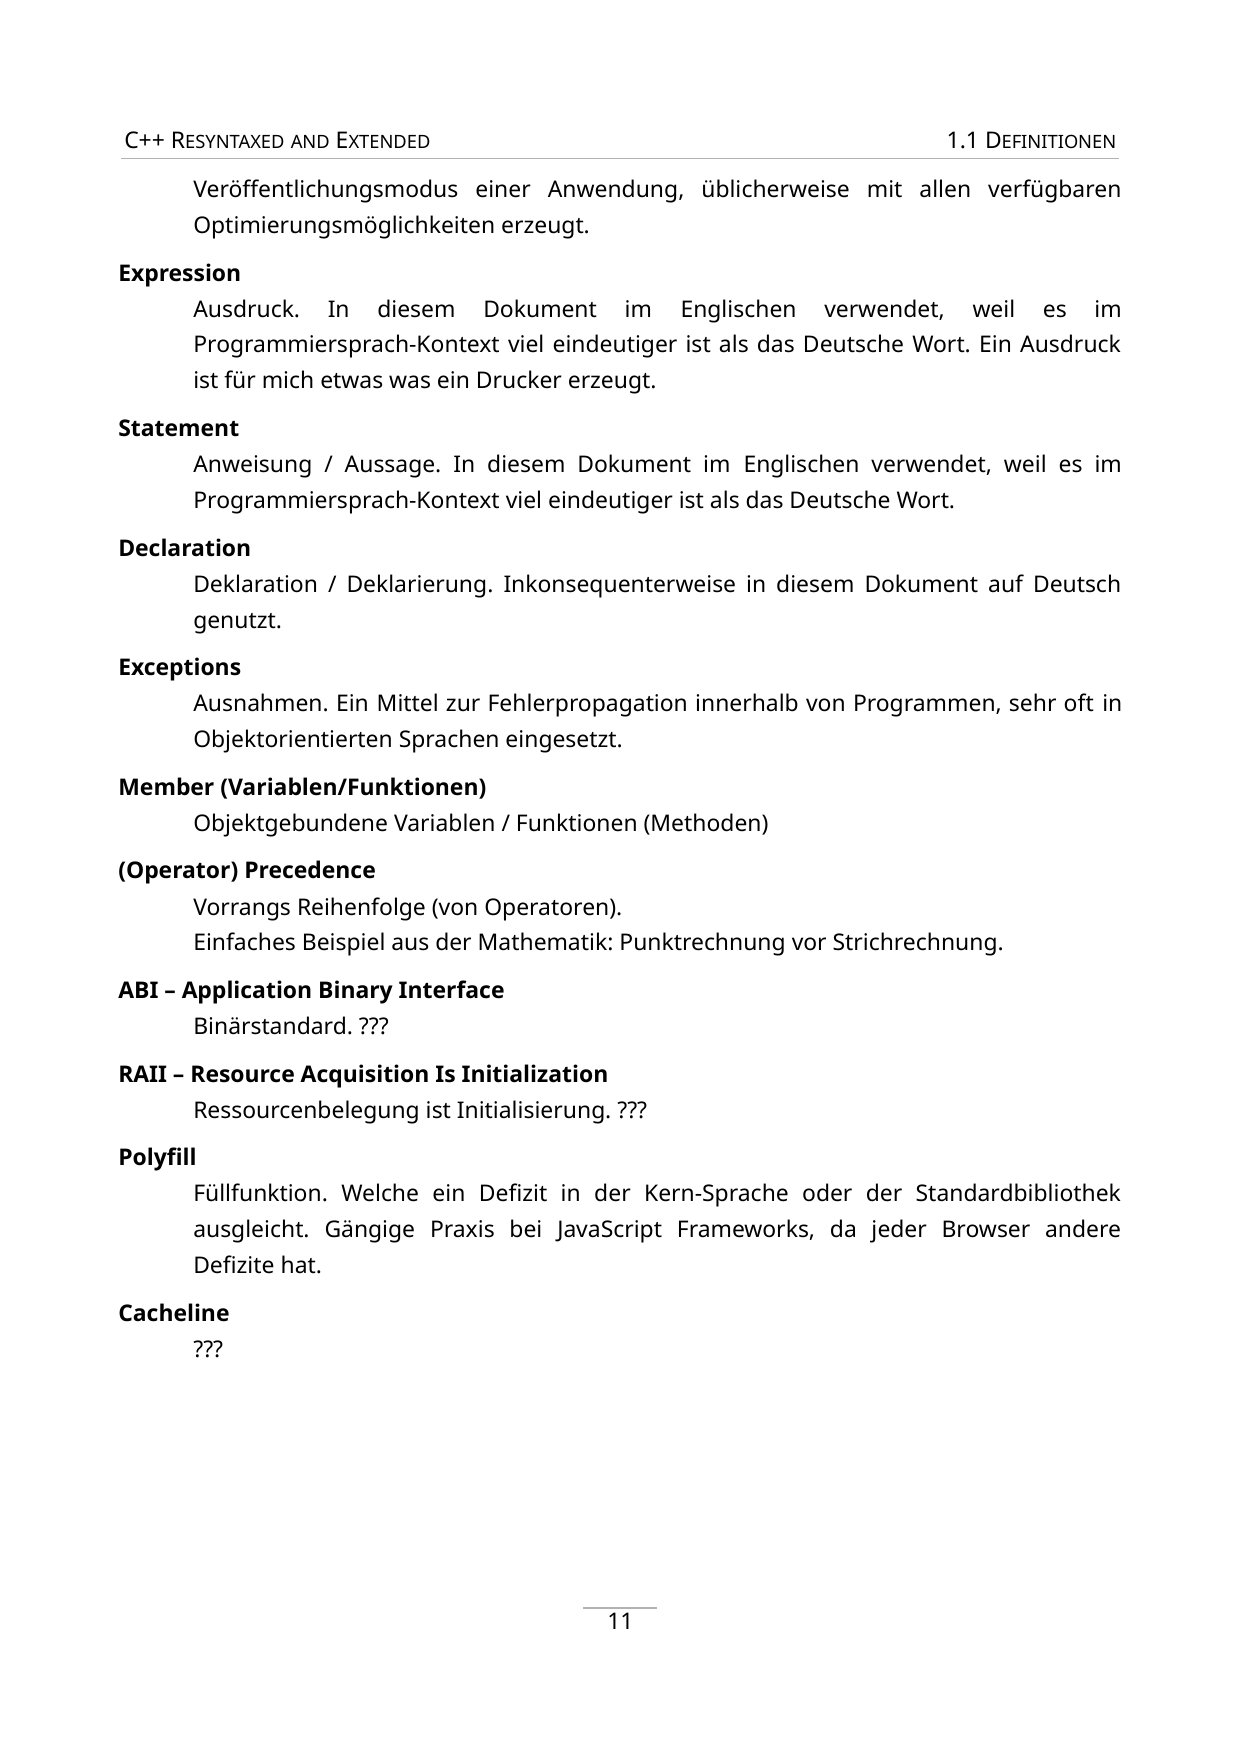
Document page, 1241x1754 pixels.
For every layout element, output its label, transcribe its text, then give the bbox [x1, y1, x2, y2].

text Cacheline [118, 1297, 1122, 1328]
text ABI – Application Binary Interface [118, 974, 1122, 1005]
text Expression [118, 257, 1122, 288]
text Vorrangs Reihenfolge (von Operatoren). Einfaches Beispiel aus der Mathematik: Punktrechnung vor Strichrechnung. [193, 890, 1122, 958]
text Binärstandard. ??? [193, 1010, 1122, 1041]
text Ausdruck. In diesem Dokument im Englischen verwendet, weil es im Programmiersprach-Kontext viel eindeutiger ist als das Deutsche Wort. Ein Ausdruck ist für mich etwas was ein Drucker erzeugt. [193, 292, 1122, 396]
text Veröffentlichungsmodus einer Anwendung, üblicherweise mit allen verfügbaren Optimierungsmöglichkeiten erzeugt. [193, 173, 1122, 240]
text Ausnahmen. Ein Mittel zur Fehlerpropagation innerhalb von Programmen, sehr oft in Objektorientierten Sprachen eingesetzt. [193, 687, 1122, 754]
text Deklaration / Deklarierung. Inkonsequenterweise in diesem Dokument auf Deutsch genutzt. [193, 568, 1122, 635]
text Anweisung / Aussage. In diesem Dokument im Englischen verwendet, weil es im Programmiersprach-Kontext viel eindeutiger ist als das Deutsche Wort. [193, 448, 1122, 515]
text Statement [118, 412, 1122, 443]
text Objektgebundene Variablen / Funktionen (Methoden) [193, 807, 1122, 838]
text (Operator) Precedence [118, 854, 1122, 886]
text Exceptions [118, 651, 1122, 682]
text Ressourcenbelegung ist Initialisierung. ??? [193, 1094, 1122, 1125]
text RAII – Resource Acquisition Is Initialization [118, 1058, 1122, 1089]
text Member (Variablen/Funktionen) [118, 771, 1122, 802]
text Declaration [118, 532, 1122, 563]
text ??? [193, 1333, 1122, 1364]
text Füllfunktion. Welche ein Defizit in der Kern-Sprache oder der Standardbibliothek ausgleicht. Gängige Praxis bei JavaScript Frameworks, da jeder Browser andere Defizite hat. [193, 1177, 1122, 1280]
text Polyfill [118, 1141, 1122, 1173]
